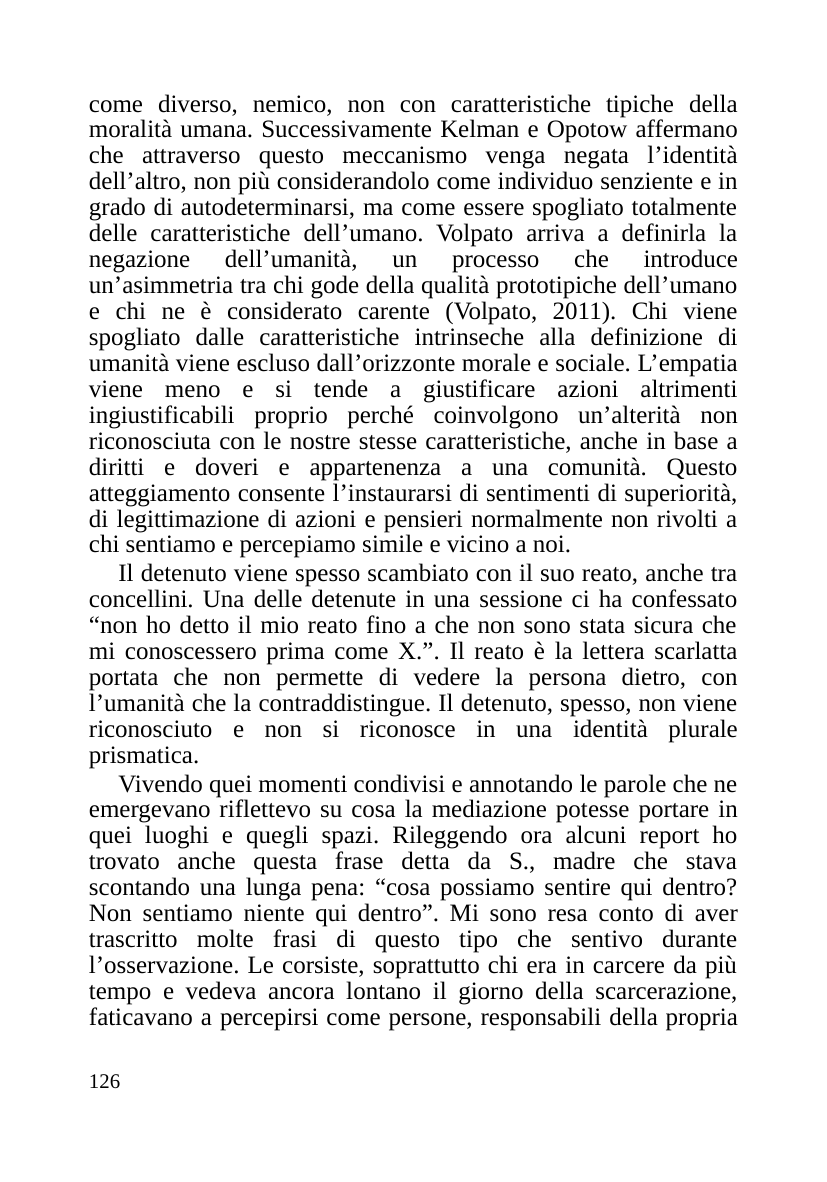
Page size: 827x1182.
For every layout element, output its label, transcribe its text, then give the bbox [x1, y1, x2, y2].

text Il detenuto viene spesso scambiato con il suo reato, anche tra concellini. Una delle detenute in una sessione ci ha confessato “non ho detto il mio reato fino a che non sono stata sicura che mi conoscessero prima come X.”. Il reato è la lettera scarlatta portata che non permette di vedere la persona dietro, con l’umanità che la contraddistingue. Il detenuto, spesso, non viene riconosciuto e non si riconosce in una identità plurale prismatica. [89, 558, 738, 769]
text come diverso, nemico, non con caratteristiche tipiche della moralità umana. Successivamente Kelman e Opotow affermano che attraverso questo meccanismo venga negata l’identità dell’altro, non più considerandolo come individuo senziente e in grado di autodeterminarsi, ma come essere spogliato totalmente delle caratteristiche dell’umano. Volpato arriva a definirla la negazione dell’umanità, un processo che introduce un’asimmetria tra chi gode della qualità prototipiche dell’umano e chi ne è considerato carente (Volpato, 2011). Chi viene spogliato dalle caratteristiche intrinseche alla definizione di umanità viene escluso dall’orizzonte morale e sociale. L’empatia viene meno e si tende a giustificare azioni altrimenti ingiustificabili proprio perché coinvolgono un’alterità non riconosciuta con le nostre stesse caratteristiche, anche in base a diritti e doveri e appartenenza a una comunità. Questo atteggiamento consente l’instaurarsi di sentimenti di superiorità, di legittimazione di azioni e pensieri normalmente non rivolti a chi sentiamo e percepiamo simile e vicino a noi. [89, 89, 738, 558]
text Vivendo quei momenti condivisi e annotando le parole che ne emergevano riflettevo su cosa la mediazione potesse portare in quei luoghi e quegli spazi. Rileggendo ora alcuni report ho trovato anche questa frase detta da S., madre che stava scontando una lunga pena: “cosa possiamo sentire qui dentro? Non sentiamo niente qui dentro”. Mi sono resa conto di aver trascritto molte frasi di questo tipo che sentivo durante l’osservazione. Le corsiste, soprattutto chi era in carcere da più tempo e vedeva ancora lontano il giorno della scarcerazione, faticavano a percepirsi come persone, responsabili della propria [89, 769, 738, 1031]
